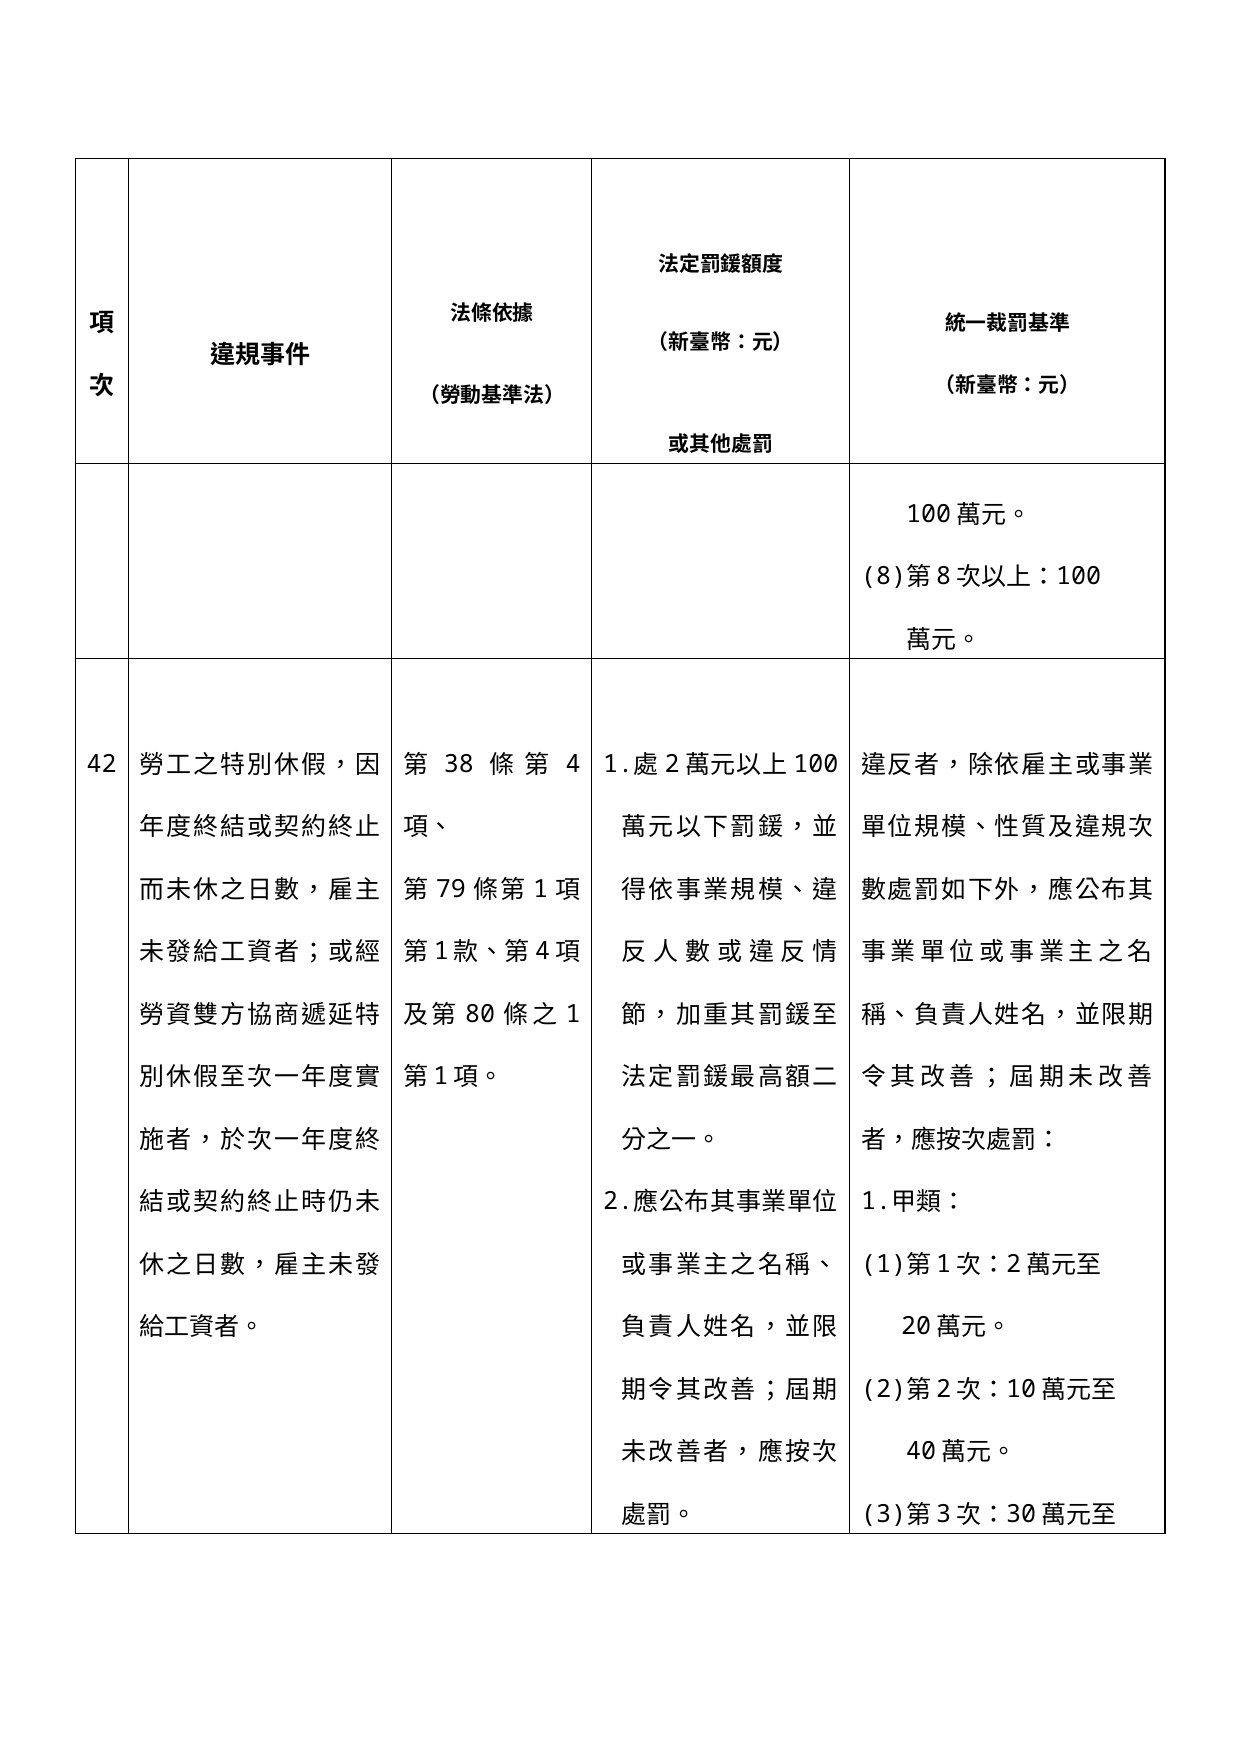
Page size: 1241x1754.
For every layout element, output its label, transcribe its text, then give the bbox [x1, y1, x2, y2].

table_cell 100萬元。 (8)第8次以上：100 萬元。 [850, 464, 1164, 658]
table_cell [76, 464, 128, 658]
table_cell [129, 464, 391, 658]
table_cell [392, 464, 591, 658]
table_cell 勞工之特別休假，因年度終結或契約終止而未休之日數，雇主未發給工資者；或經勞資雙方協商遞延特別休假至次一年度實施者，於次一年度終結或契約終止時仍未休之日數，雇主未發給工資者。 [129, 659, 391, 1533]
table_header 法條依據 （勞動基準法） [392, 159, 591, 463]
table_header 項次 [76, 159, 128, 463]
table_cell 1.處2萬元以上100萬元以下罰鍰，並得依事業規模、違反人數或違反情節，加重其罰鍰至法定罰鍰最高額二分之一。 2.應公布其事業單位或事業主之名稱、負責人姓名，並限期令其改善；屆期未改善者，應按次處罰。 [592, 659, 849, 1533]
table_cell [592, 464, 849, 658]
table_header 違規事件 [129, 159, 391, 463]
table_header 統一裁罰基準 （新臺幣：元） [850, 159, 1164, 463]
table_cell 42 [76, 659, 128, 1533]
table_cell 第38條第4項、 第79條第1項第1款、第4項及第80條之1第1項。 [392, 659, 591, 1533]
table_cell 違反者，除依雇主或事業單位規模、性質及違規次數處罰如下外，應公布其事業單位或事業主之名稱、負責人姓名，並限期令其改善；屆期未改善者，應按次處罰： 1.甲類： (1)第1次：2萬元至 20萬元。 (2)第2次：10萬元至 40萬元。 (3)第3次：30萬元至 [850, 659, 1164, 1533]
table_header 法定罰鍰額度 （新臺幣：元） 或其他處罰 [592, 159, 849, 463]
